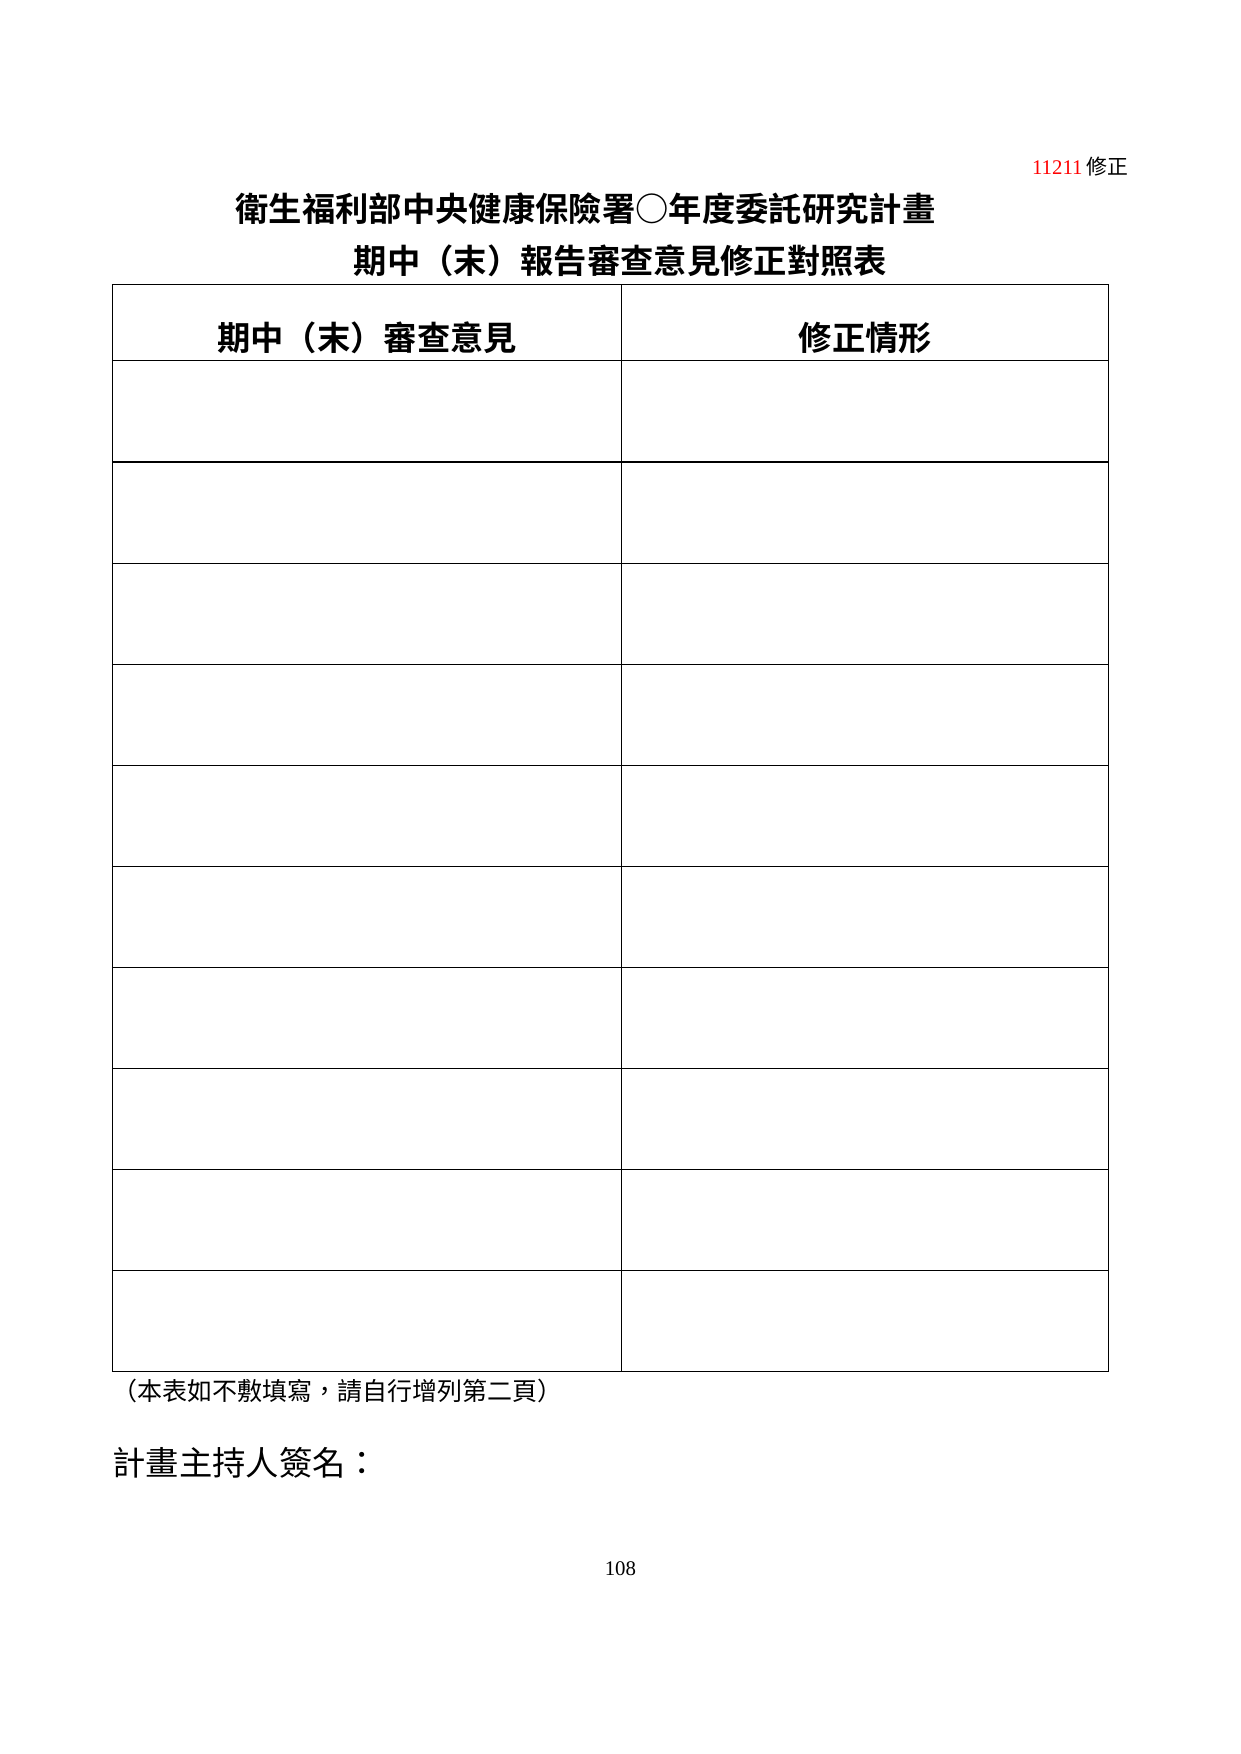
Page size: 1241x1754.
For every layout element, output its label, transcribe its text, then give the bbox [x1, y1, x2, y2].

table_cell [622, 361, 1108, 461]
text 衛生福利部中央健康保險署○年度委託研究計畫 [112, 180, 1058, 232]
table_header 期中（末）審查意見 [113, 285, 621, 360]
text （本表如不敷填寫，請自行增列第二頁） [112, 1372, 1128, 1408]
table_cell [622, 968, 1108, 1068]
text 期中（末）報告審查意見修正對照表 [112, 232, 1128, 284]
table_cell [622, 463, 1108, 562]
table_header 修正情形 [622, 285, 1108, 360]
table_cell [622, 867, 1108, 967]
table_cell  [113, 766, 621, 866]
table_cell [622, 1170, 1108, 1270]
table_cell  [113, 463, 621, 562]
table_cell  [113, 564, 621, 663]
text 計畫主持人簽名： [112, 1437, 1128, 1485]
table_cell [622, 665, 1108, 764]
table_cell  [113, 1271, 621, 1371]
table_cell  [113, 361, 621, 461]
table_cell  [113, 1069, 621, 1169]
table_cell [622, 1271, 1108, 1371]
table_cell  [113, 665, 621, 764]
table_cell [622, 766, 1108, 866]
table_cell [622, 1069, 1108, 1169]
table_cell [622, 564, 1108, 663]
table_cell  [113, 867, 621, 967]
table_cell  [113, 968, 621, 1068]
table_cell  [113, 1170, 621, 1270]
